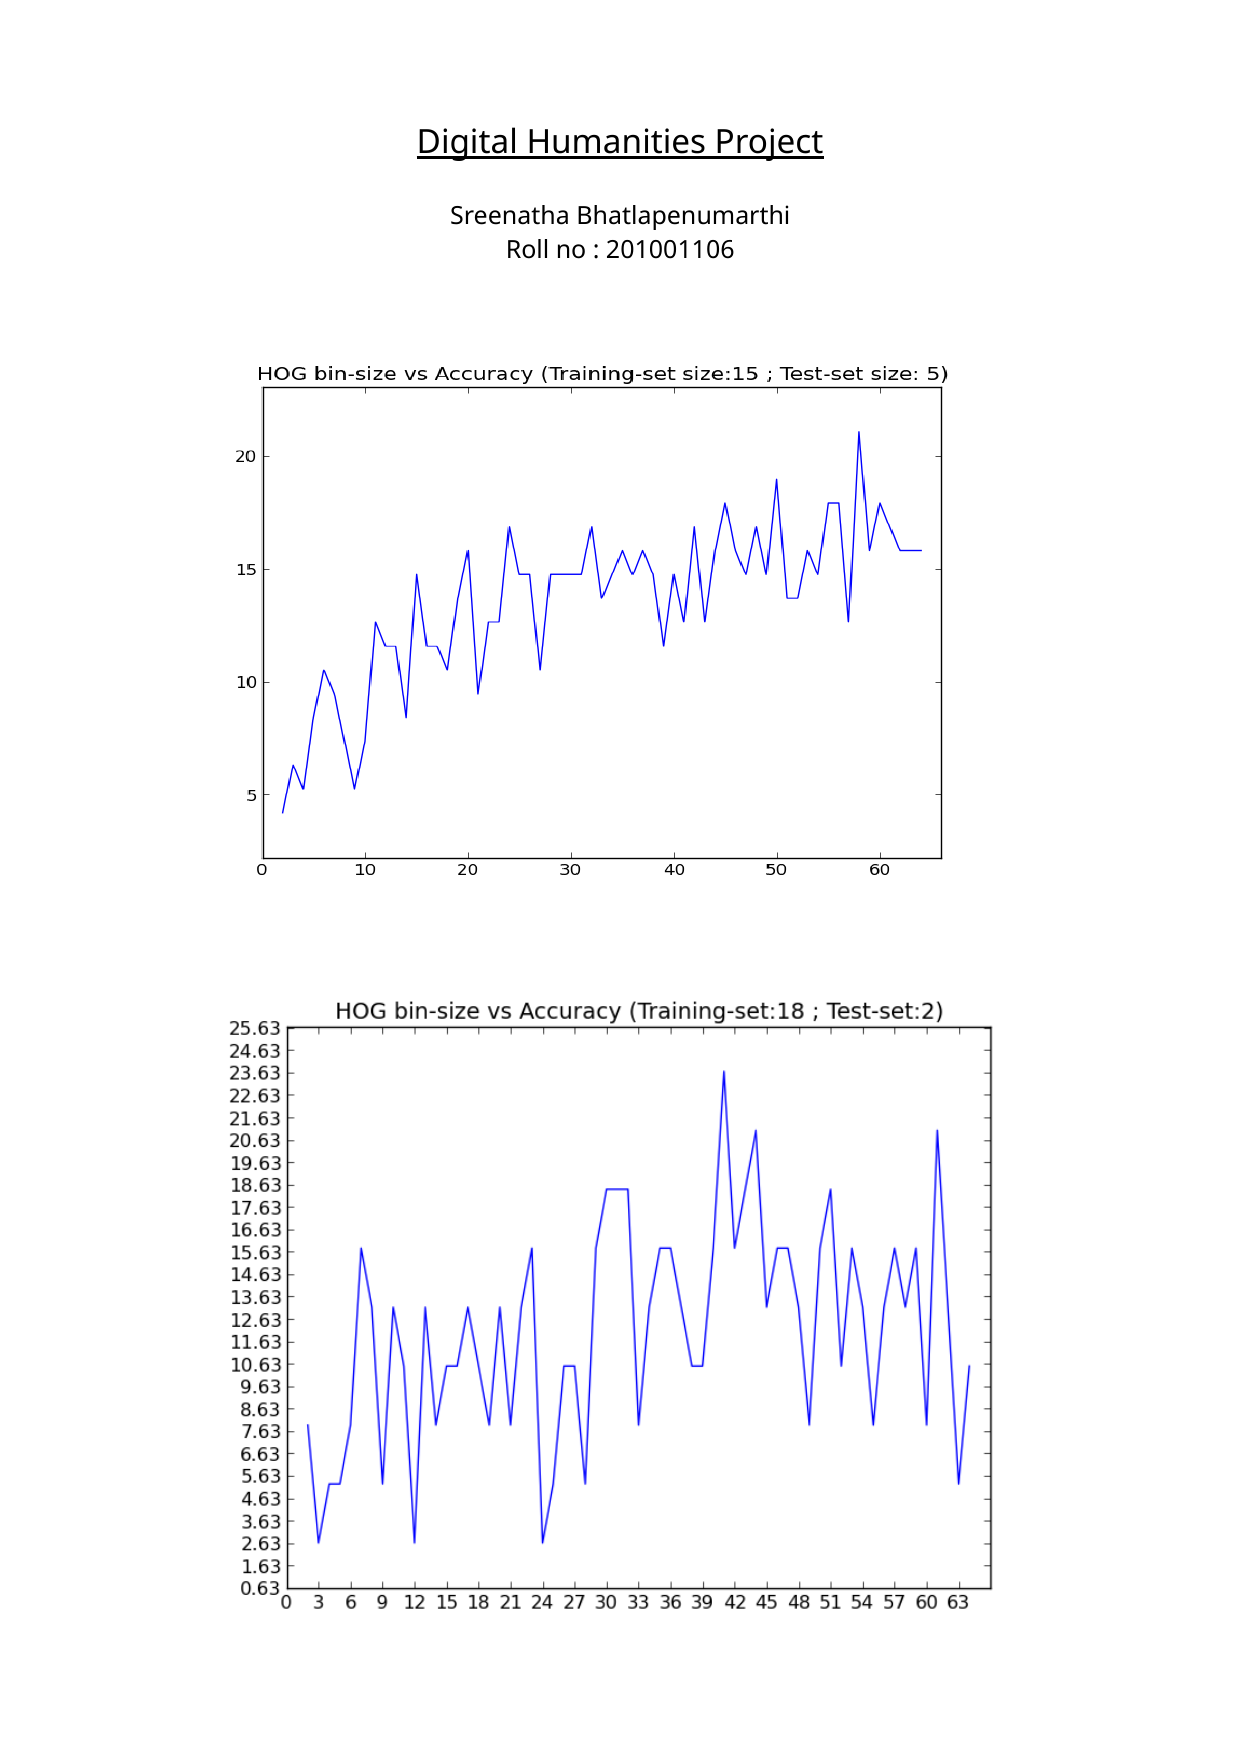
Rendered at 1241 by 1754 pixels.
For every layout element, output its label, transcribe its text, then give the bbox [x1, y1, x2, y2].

text Digital Humanities Project [118, 118, 1122, 163]
picture [173, 957, 1080, 1658]
picture [153, 328, 1029, 916]
text Sreenatha Bhatlapenumarthi [118, 198, 1122, 232]
text Roll no : 201001106 [118, 232, 1122, 266]
